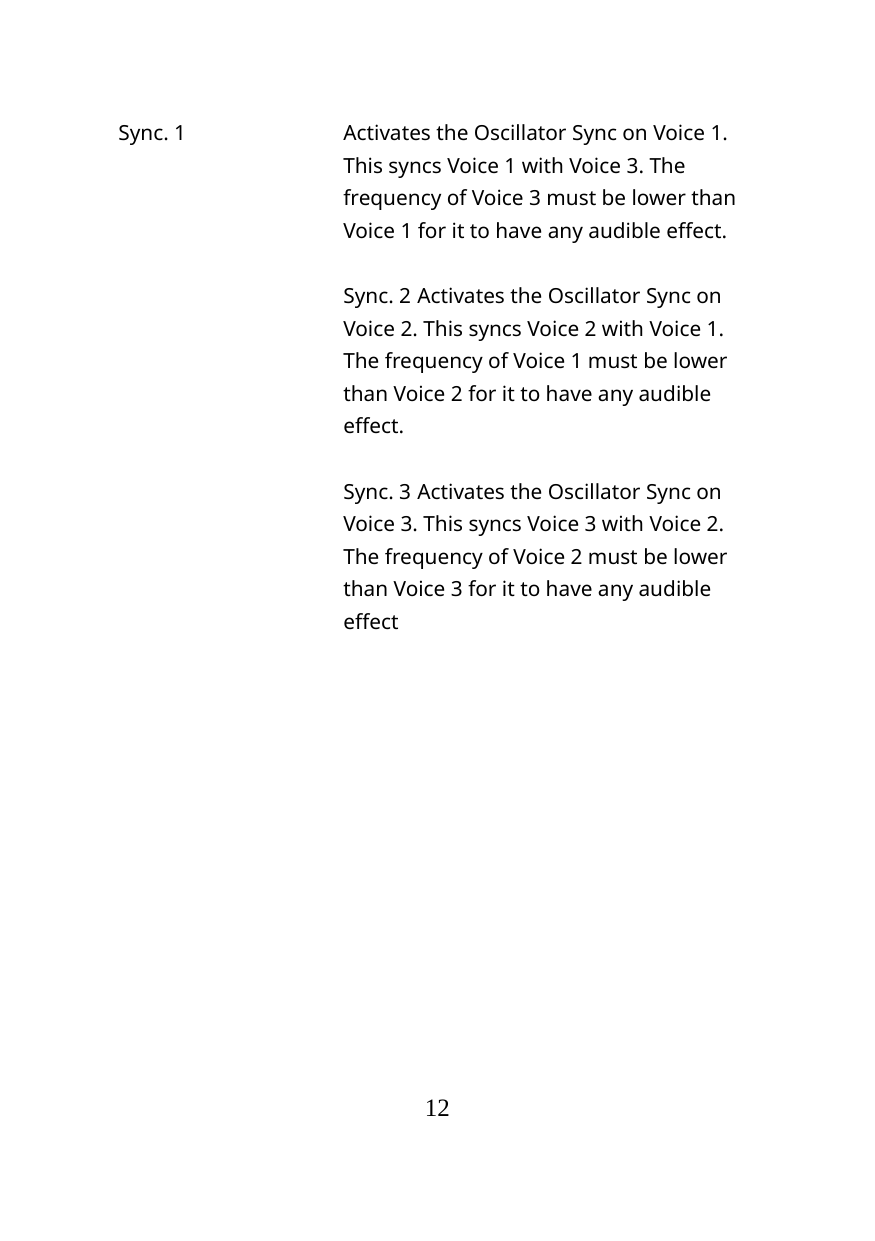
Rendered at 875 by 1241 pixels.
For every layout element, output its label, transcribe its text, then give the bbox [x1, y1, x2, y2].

text Sync. 2 Activates the Oscillator Sync on Voice 2. This syncs Voice 2 with Voice 1. The frequency of Voice 1 must be lower than Voice 2 for it to have any audible effect. [343, 281, 756, 440]
text Sync. 3 Activates the Oscillator Sync on Voice 3. This syncs Voice 3 with Voice 2. The frequency of Voice 2 must be lower than Voice 3 for it to have any audible effect [343, 477, 756, 636]
text Sync. 1 Activates the Oscillator Sync on Voice 1. This syncs Voice 1 with Voice 3. The frequency of Voice 3 must be lower than Voice 1 for it to have any audible effect. [118, 118, 756, 244]
